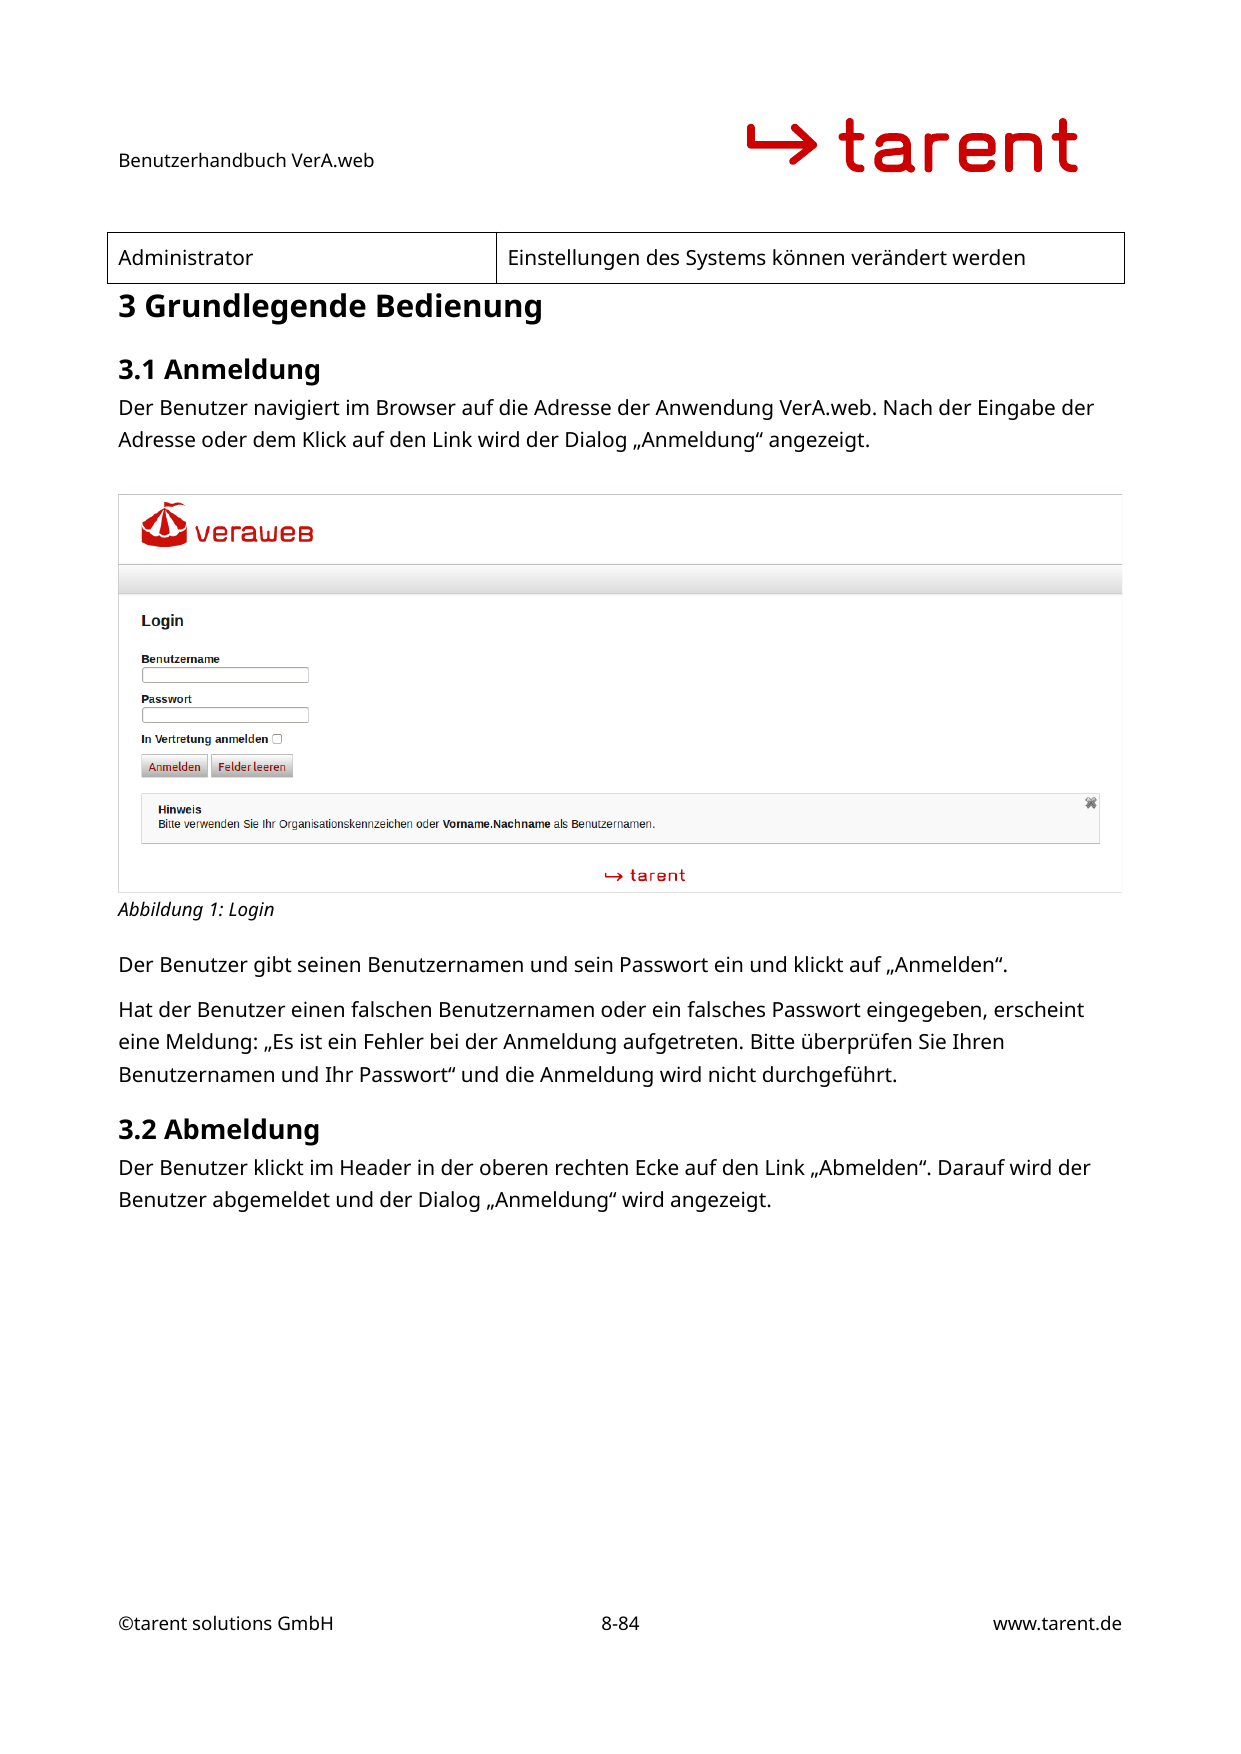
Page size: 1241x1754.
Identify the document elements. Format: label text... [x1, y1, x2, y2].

subtitle Grundlegende Bedienung [118, 284, 1122, 326]
table_cell Einstellungen des Systems können verändert werden [497, 233, 1124, 283]
text Hat der Benutzer einen falschen Benutzernamen oder ein falsches Passwort eingegeben, erscheint eine Meldung: „Es ist ein Fehler bei der Anmeldung aufgetreten. Bitte überprüfen Sie Ihren Benutzernamen und Ihr Passwort“ und die Anmeldung wird nicht durchgeführt. [118, 995, 1122, 1088]
subtitle Abmeldung [118, 1110, 1122, 1147]
table_cell Administrator [108, 233, 496, 283]
text Der Benutzer gibt seinen Benutzernamen und sein Passwort ein und klickt auf „Anmelden“. [118, 922, 1122, 978]
text Abbildung 1: Login [118, 893, 1122, 922]
text [118, 470, 1122, 494]
text Der Benutzer navigiert im Browser auf die Adresse der Anwendung VerA.web. Nach der Eingabe der Adresse oder dem Klick auf den Link wird der Dialog „Anmeldung“ angezeigt. [118, 393, 1122, 454]
subtitle Anmeldung [118, 350, 1122, 387]
text Der Benutzer klickt im Header in der oberen rechten Ecke auf den Link „Abmelden“. Darauf wird der Benutzer abgemeldet und der Dialog „Anmeldung“ wird angezeigt. [118, 1153, 1122, 1214]
picture [118, 494, 1123, 893]
